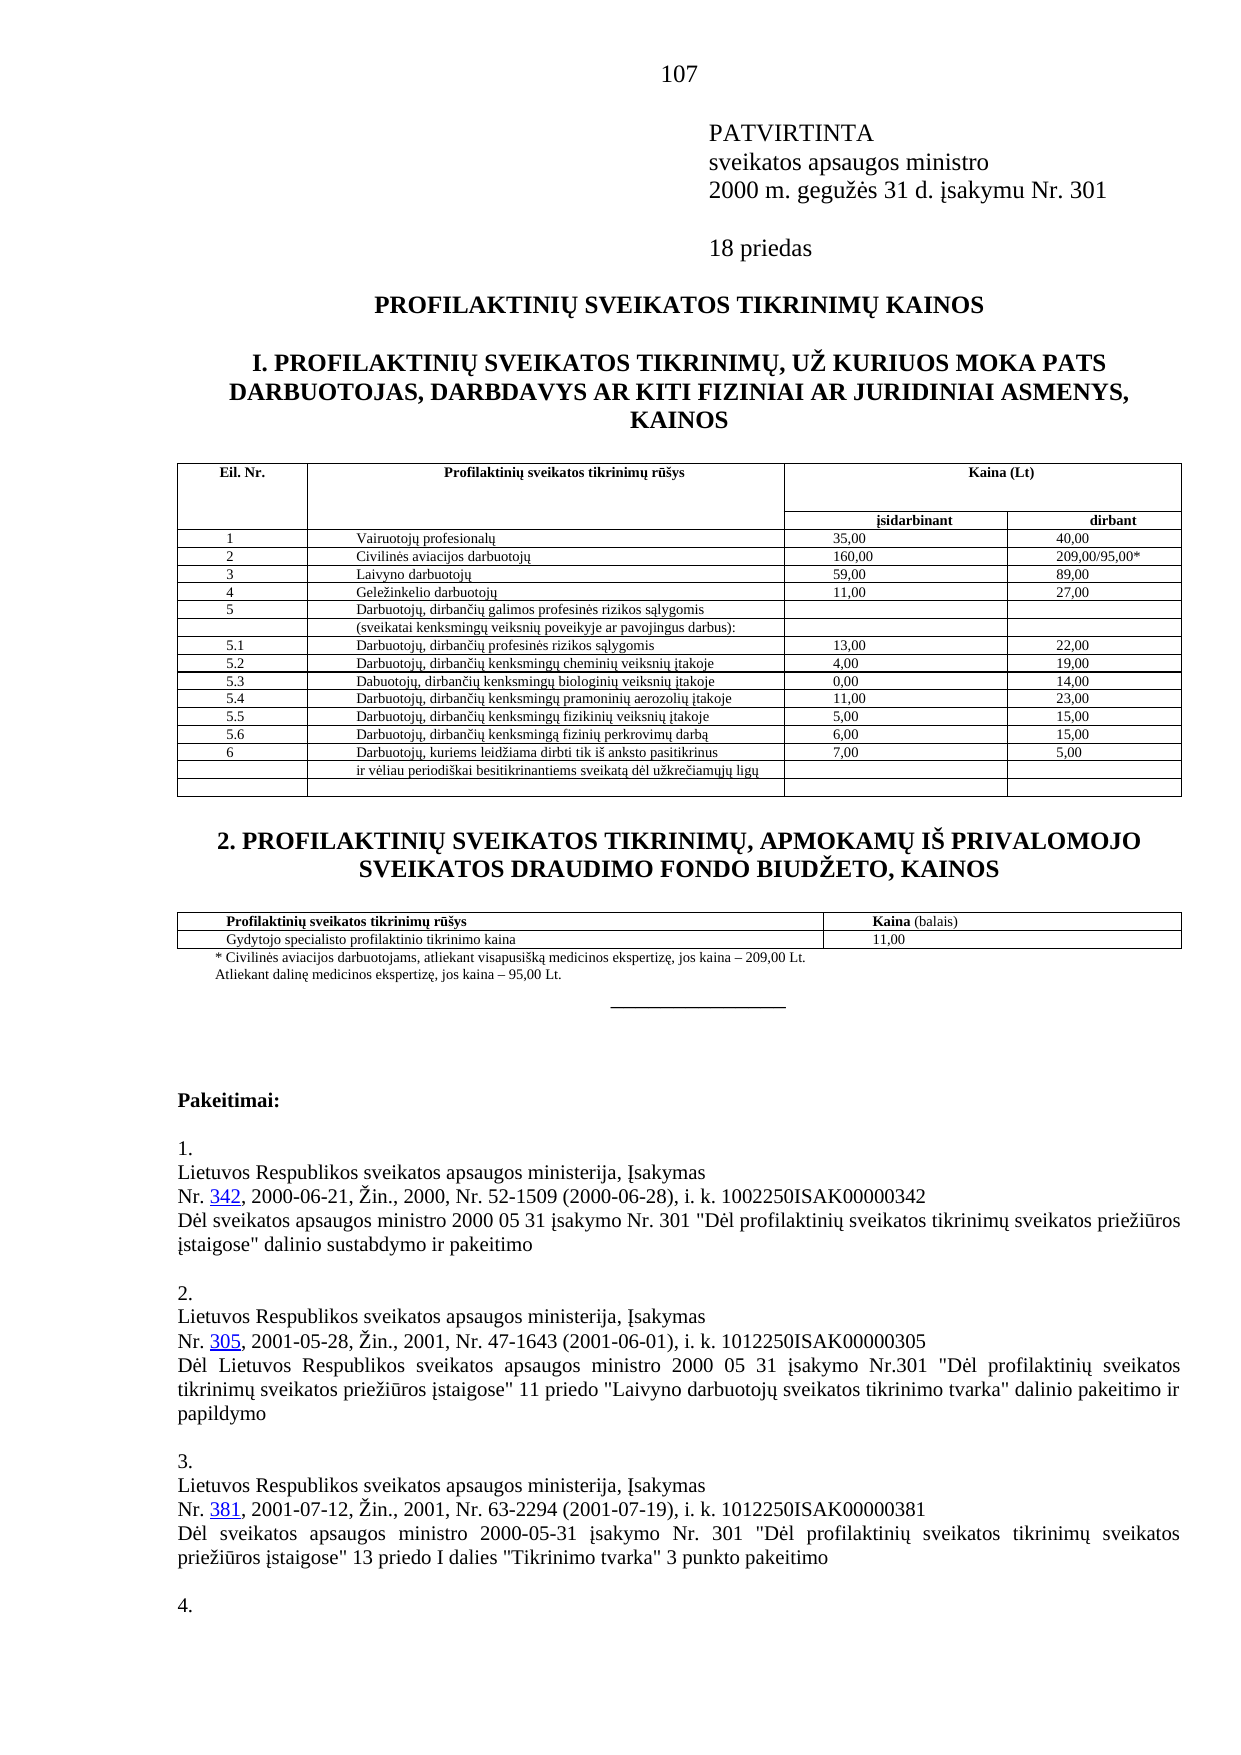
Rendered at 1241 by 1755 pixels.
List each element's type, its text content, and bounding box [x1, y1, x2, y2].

text PROFILAKTINIŲ SVEIKATOS TIKRINIMŲ KAINOS [177, 291, 1181, 319]
table_cell 5,00 [785, 708, 1007, 725]
text Dėl Lietuvos Respublikos sveikatos apsaugos ministro 2000 05 31 įsakymo Nr.301 "Dėl profilaktinių sveikatos tikrinimų sveikatos priežiūros įstaigose" 11 priedo "Laivyno darbuotojų sveikatos tikrinimo tvarka" dalinio pakeitimo ir papildymo [177, 1353, 1181, 1425]
table_cell 19,00 [1008, 655, 1181, 671]
table_cell 5 [178, 601, 307, 618]
table_cell Gydytojo specialisto profilaktinio tikrinimo kaina [178, 931, 823, 948]
table_cell Dabuotojų, dirbančių kenksmingų biologinių veiksnių įtakoje [308, 673, 784, 689]
text I. PROFILAKTINIŲ SVEIKATOS TIKRINIMŲ, UŽ KURIUOS MOKA PATS DARBUOTOJAS, DARBDAVYS AR KITI FIZINIAI AR JURIDINIAI ASMENYS, KAINOS [177, 348, 1181, 434]
table_cell ir vėliau periodiškai besitikrinantiems sveikatą dėl užkrečiamųjų ligų [308, 761, 784, 778]
table_cell 59,00 [785, 566, 1007, 582]
table_cell Darbuotojų, dirbančių kenksmingų cheminių veiksnių įtakoje [308, 655, 784, 671]
table_cell Darbuotojų, dirbančių kenksmingą fizinių perkrovimų darbą [308, 726, 784, 743]
table_cell 209,00/95,00* [1008, 548, 1181, 564]
table_cell 7,00 [785, 744, 1007, 760]
table_cell [1008, 619, 1181, 636]
table_cell Geležinkelio darbuotojų [308, 583, 784, 600]
table_cell 11,00 [785, 583, 1007, 600]
table_cell [785, 779, 1007, 796]
text 4. [177, 1593, 1181, 1617]
table_cell 1 [178, 530, 307, 547]
text Nr. 381, 2001-07-12, Žin., 2001, Nr. 63-2294 (2001-07-19), i. k. 1012250ISAK00000381 [177, 1497, 1181, 1521]
table_cell 11,00 [824, 931, 1181, 948]
table_cell 6 [178, 744, 307, 760]
text Atliekant dalinę medicinos ekspertizę, jos kaina – 95,00 Lt. [215, 966, 1181, 982]
table_cell Vairuotojų profesionalų [308, 530, 784, 547]
table_cell 22,00 [1008, 637, 1181, 653]
table_cell [785, 761, 1007, 778]
table_cell Civilinės aviacijos darbuotojų [308, 548, 784, 564]
table_cell 5.1 [178, 637, 307, 653]
table_cell Darbuotojų, kuriems leidžiama dirbti tik iš anksto pasitikrinus [308, 744, 784, 760]
text Nr. 305, 2001-05-28, Žin., 2001, Nr. 47-1643 (2001-06-01), i. k. 1012250ISAK00000305 [177, 1328, 1181, 1353]
table_cell 6,00 [785, 726, 1007, 743]
table_cell [178, 779, 307, 796]
table_cell 15,00 [1008, 708, 1181, 725]
table_cell įsidarbinant [785, 512, 1007, 529]
text 2. [177, 1280, 1181, 1304]
table_cell 3 [178, 566, 307, 582]
table_cell 4,00 [785, 655, 1007, 671]
table_cell [178, 761, 307, 778]
text * Civilinės aviacijos darbuotojams, atliekant visapusišką medicinos ekspertizę, jos kaina – 209,00 Lt. [215, 949, 1181, 966]
text Pakeitimai: [177, 1088, 1181, 1112]
text Dėl sveikatos apsaugos ministro 2000-05-31 įsakymo Nr. 301 "Dėl profilaktinių sveikatos tikrinimų sveikatos priežiūros įstaigose" 13 priedo I dalies "Tikrinimo tvarka" 3 punkto pakeitimo [177, 1521, 1181, 1569]
table_cell [1008, 601, 1181, 618]
table_cell 14,00 [1008, 673, 1181, 689]
table_header Profilaktinių sveikatos tikrinimų rūšys [178, 913, 823, 930]
table_cell [785, 601, 1007, 618]
table_header Kaina (Lt) [785, 464, 1181, 511]
text sveikatos apsaugos ministro [709, 147, 1181, 176]
table_cell 23,00 [1008, 690, 1181, 707]
text 18 priedas [709, 233, 1181, 262]
table_cell Darbuotojų, dirbančių kenksmingų fizikinių veiksnių įtakoje [308, 708, 784, 725]
table_cell 2 [178, 548, 307, 564]
table_cell [1008, 779, 1181, 796]
table_header Eil. Nr. [178, 464, 307, 529]
table_cell 5.4 [178, 690, 307, 707]
table_cell [785, 619, 1007, 636]
table_cell (sveikatai kenksmingų veiksnių poveikyje ar pavojingus darbus): [308, 619, 784, 636]
table_cell 5.2 [178, 655, 307, 671]
table_cell Darbuotojų, dirbančių galimos profesinės rizikos sąlygomis [308, 601, 784, 618]
table_cell 27,00 [1008, 583, 1181, 600]
table_cell 160,00 [785, 548, 1007, 564]
table_cell 0,00 [785, 673, 1007, 689]
text ______________ [215, 982, 1181, 1011]
table_cell 35,00 [785, 530, 1007, 547]
table_header Kaina (balais) [824, 913, 1181, 930]
table_cell 5.6 [178, 726, 307, 743]
text Lietuvos Respublikos sveikatos apsaugos ministerija, Įsakymas [177, 1473, 1181, 1497]
text 2. PROFILAKTINIŲ SVEIKATOS TIKRINIMŲ, APMOKAMŲ IŠ PRIVALOMOJO SVEIKATOS DRAUDIMO FONDO BIUDŽETO, KAINOS [177, 826, 1181, 883]
table_cell 15,00 [1008, 726, 1181, 743]
text PATVIRTINTA [709, 118, 1181, 147]
table_cell Darbuotojų, dirbančių profesinės rizikos sąlygomis [308, 637, 784, 653]
table_header Profilaktinių sveikatos tikrinimų rūšys [308, 464, 784, 529]
table_cell 5,00 [1008, 744, 1181, 760]
text Dėl sveikatos apsaugos ministro 2000 05 31 įsakymo Nr. 301 "Dėl profilaktinių sveikatos tikrinimų sveikatos priežiūros įstaigose" dalinio sustabdymo ir pakeitimo [177, 1208, 1181, 1256]
table_cell 11,00 [785, 690, 1007, 707]
text Lietuvos Respublikos sveikatos apsaugos ministerija, Įsakymas [177, 1160, 1181, 1184]
text Nr. 342, 2000-06-21, Žin., 2000, Nr. 52-1509 (2000-06-28), i. k. 1002250ISAK00000342 [177, 1184, 1181, 1208]
table_cell 5.3 [178, 673, 307, 689]
text Lietuvos Respublikos sveikatos apsaugos ministerija, Įsakymas [177, 1304, 1181, 1328]
table_cell 13,00 [785, 637, 1007, 653]
table_cell 89,00 [1008, 566, 1181, 582]
table_cell Laivyno darbuotojų [308, 566, 784, 582]
table_cell 5.5 [178, 708, 307, 725]
table_cell 40,00 [1008, 530, 1181, 547]
table_cell [1008, 761, 1181, 778]
text 2000 m. gegužės 31 d. įsakymu Nr. 301 [709, 176, 1181, 204]
text 3. [177, 1449, 1181, 1473]
text 1. [177, 1136, 1181, 1160]
table_cell [308, 779, 784, 796]
table_cell Darbuotojų, dirbančių kenksmingų pramoninių aerozolių įtakoje [308, 690, 784, 707]
table_cell dirbant [1008, 512, 1181, 529]
table_cell 4 [178, 583, 307, 600]
table_cell [178, 619, 307, 636]
